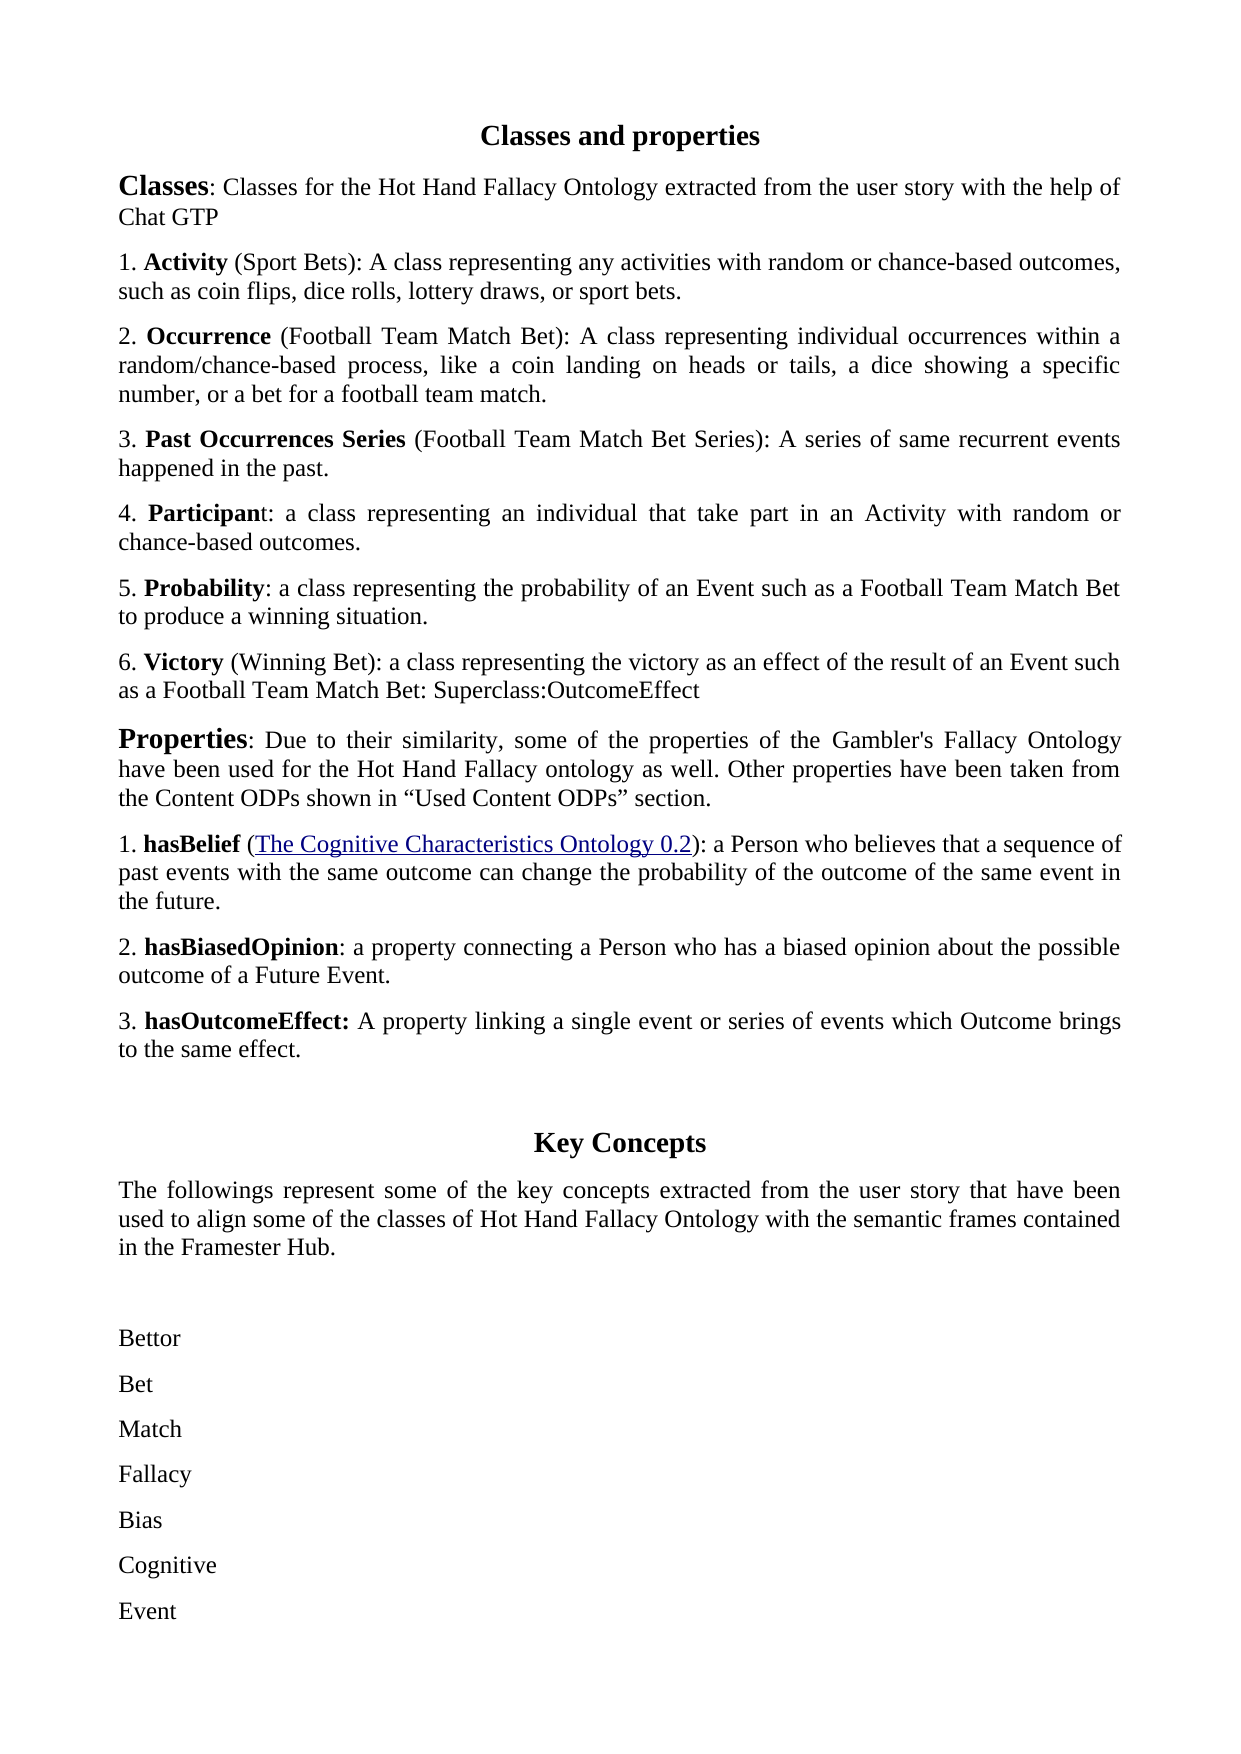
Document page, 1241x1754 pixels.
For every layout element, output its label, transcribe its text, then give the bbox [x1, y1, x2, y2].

text 6. Victory (Winning Bet): a class representing the victory as an effect of the result of an Event such as a Football Team Match Bet: Superclass:OutcomeEffect [118, 647, 1122, 704]
text 4. Participant: a class representing an individual that take part in an Activity with random or chance-based outcomes. [118, 498, 1122, 556]
text Bias [118, 1505, 1122, 1534]
text 3. hasOutcomeEffect: A property linking a single event or series of events which Outcome brings to the same effect. [118, 1006, 1122, 1063]
text Cognitive [118, 1550, 1122, 1579]
text Match [118, 1414, 1122, 1443]
text Fallacy [118, 1459, 1122, 1488]
text Classes: Classes for the Hot Hand Fallacy Ontology extracted from the user story with the help of Chat GTP [118, 168, 1122, 231]
text Bettor [118, 1323, 1122, 1352]
text 5. Probability: a class representing the probability of an Event such as a Football Team Match Bet to produce a winning situation. [118, 573, 1122, 630]
text Properties: Due to their similarity, some of the properties of the Gambler's Fallacy Ontology have been used for the Hot Hand Fallacy ontology as well. Other properties have been taken from the Content ODPs shown in “Used Content ODPs” section. [118, 721, 1122, 812]
text The followings represent some of the key concepts extracted from the user story that have been used to align some of the classes of Hot Hand Fallacy Ontology with the semantic frames contained in the Framester Hub. [118, 1175, 1122, 1261]
text Key Concepts [118, 1125, 1122, 1158]
text 2. Occurrence (Football Team Match Bet): A class representing individual occurrences within a random/chance-based process, like a coin landing on heads or tails, a dice showing a specific number, or a bet for a football team match. [118, 321, 1122, 408]
text 3. Past Occurrences Series (Football Team Match Bet Series): A series of same recurrent events happened in the past. [118, 424, 1122, 482]
text 1. Activity (Sport Bets): A class representing any activities with random or chance-based outcomes, such as coin flips, dice rolls, lottery draws, or sport bets. [118, 247, 1122, 305]
text Event [118, 1596, 1122, 1624]
text Bet [118, 1369, 1122, 1397]
text Classes and properties [118, 118, 1122, 152]
text 2. hasBiasedOpinion: a property connecting a Person who has a biased opinion about the possible outcome of a Future Event. [118, 932, 1122, 989]
text 1. hasBelief (The Cognitive Characteristics Ontology 0.2): a Person who believes that a sequence of past events with the same outcome can change the probability of the outcome of the same event in the future. [118, 829, 1122, 915]
